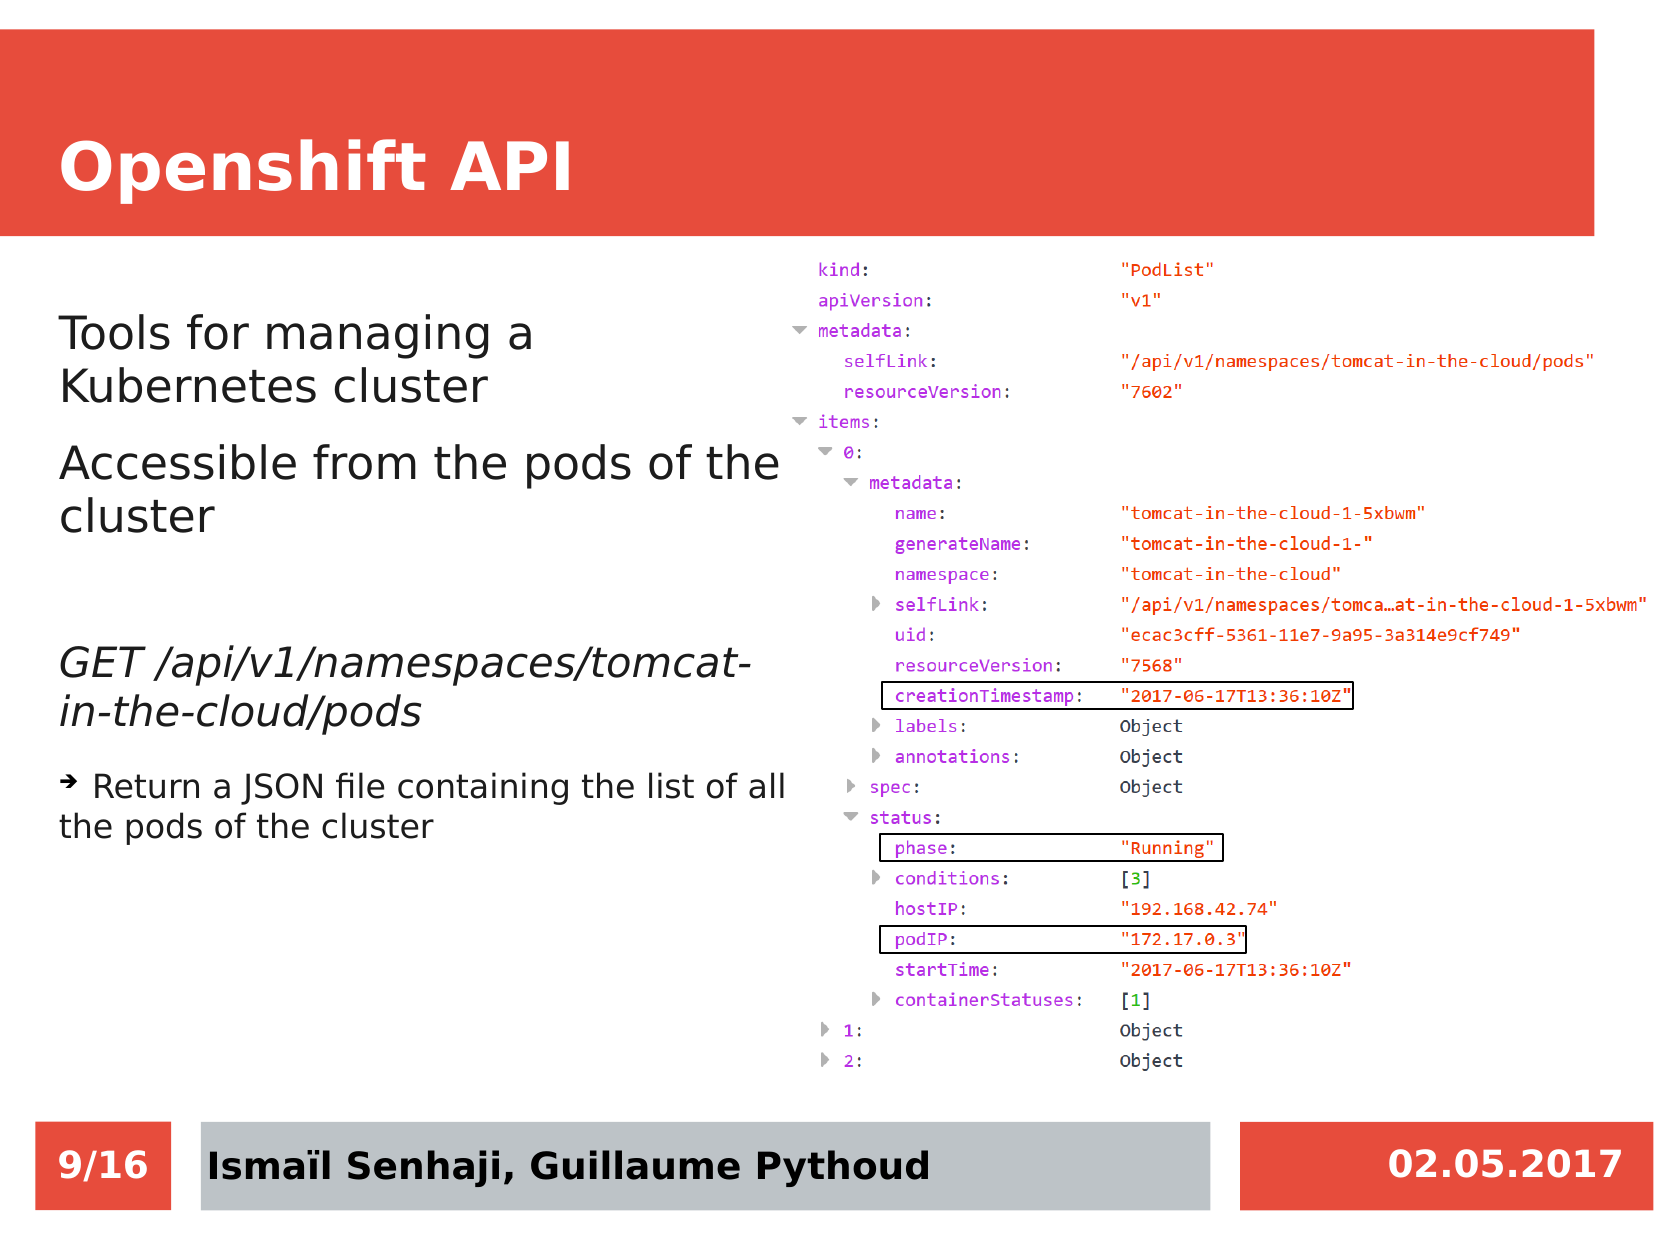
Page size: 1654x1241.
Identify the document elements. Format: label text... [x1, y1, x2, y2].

text_box [880, 926, 1247, 954]
title Openshift API [58, 58, 1595, 207]
text_box [880, 833, 1223, 861]
picture [788, 258, 1654, 1093]
text_box [882, 682, 1353, 709]
list Tools for managing a Kubernetes cluster Accessible from the pods of the cluster GET /api/v1/namespaces/tomcat-in-the-cloud/pods Return a JSON file containing the list of all the pods of the cluster [58, 306, 788, 979]
